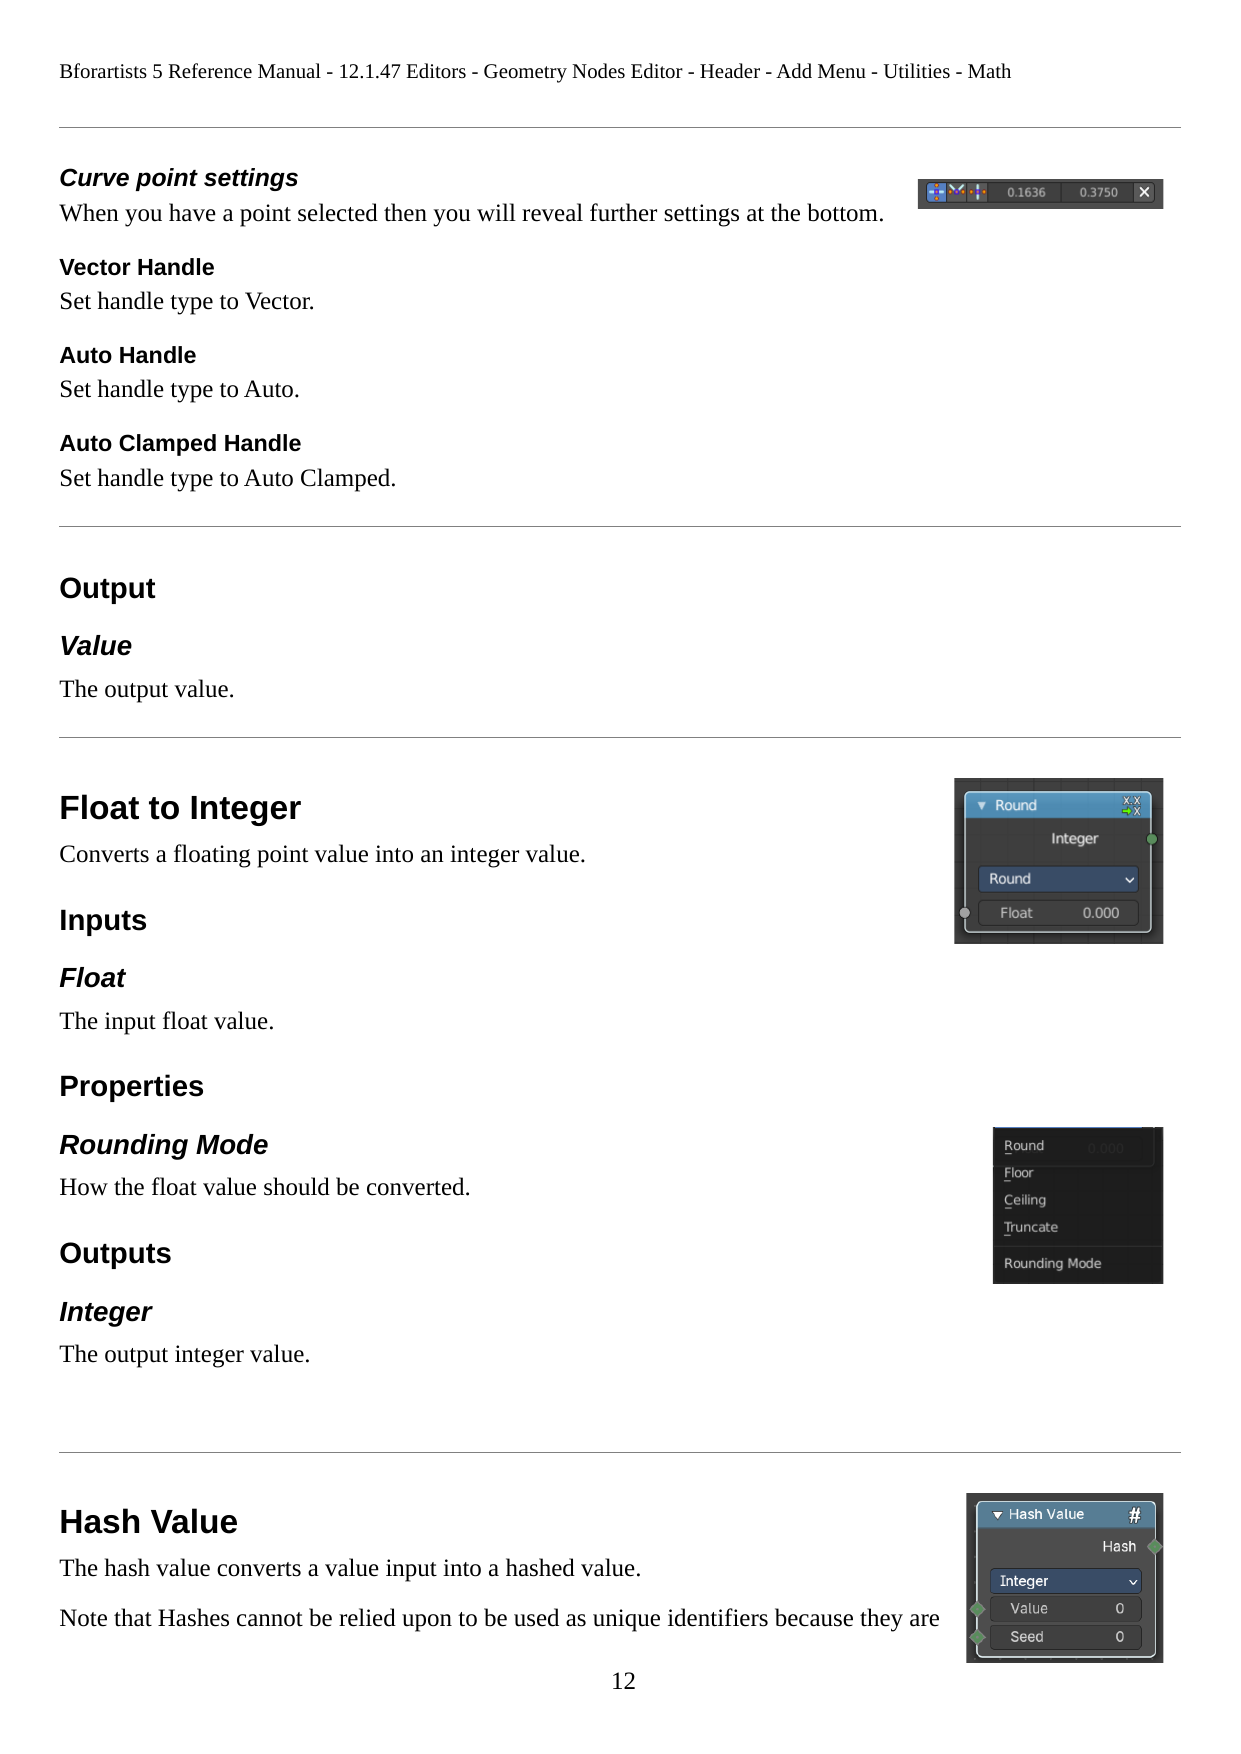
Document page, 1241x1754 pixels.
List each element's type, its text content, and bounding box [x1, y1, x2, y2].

subtitle Properties [59, 1069, 1181, 1103]
subtitle Vector Handle [59, 253, 1181, 280]
subtitle Hash Value [59, 1502, 966, 1541]
picture [954, 778, 1164, 944]
subtitle Float to Integer [59, 788, 954, 826]
text How the float value should be converted. [59, 1172, 992, 1201]
subtitle [1164, 788, 1181, 826]
text Set handle type to Auto Clamped. [59, 463, 1181, 492]
text Converts a floating point value into an integer value. [59, 839, 954, 868]
subtitle Rounding Mode [59, 1128, 992, 1160]
picture [917, 179, 1164, 209]
subtitle Auto Clamped Handle [59, 430, 1181, 457]
picture [992, 1127, 1164, 1284]
text Set handle type to Auto. [59, 374, 1181, 403]
text The hash value converts a value input into a hashed value. [59, 1553, 966, 1582]
subtitle Auto Handle [59, 341, 1181, 368]
subtitle [1164, 903, 1181, 936]
subtitle Float [59, 961, 1181, 993]
subtitle Value [59, 629, 1181, 661]
subtitle Outputs [59, 1236, 992, 1270]
subtitle Inputs [59, 903, 954, 936]
subtitle Output [59, 571, 1181, 604]
text Note that Hashes cannot be relied upon to be used as unique identifiers because they are [59, 1603, 966, 1631]
subtitle [1164, 1502, 1181, 1541]
text The output value. [59, 674, 1181, 702]
text The output integer value. [59, 1339, 1181, 1368]
subtitle [1164, 1128, 1181, 1160]
picture [966, 1493, 1164, 1663]
text The input float value. [59, 1006, 1181, 1034]
text Set handle type to Vector. [59, 286, 1181, 315]
subtitle Curve point settings [59, 163, 1181, 192]
subtitle Integer [59, 1295, 1181, 1327]
text When you have a point selected then you will reveal further settings at the bottom. [59, 198, 1181, 227]
subtitle [1164, 1236, 1181, 1270]
